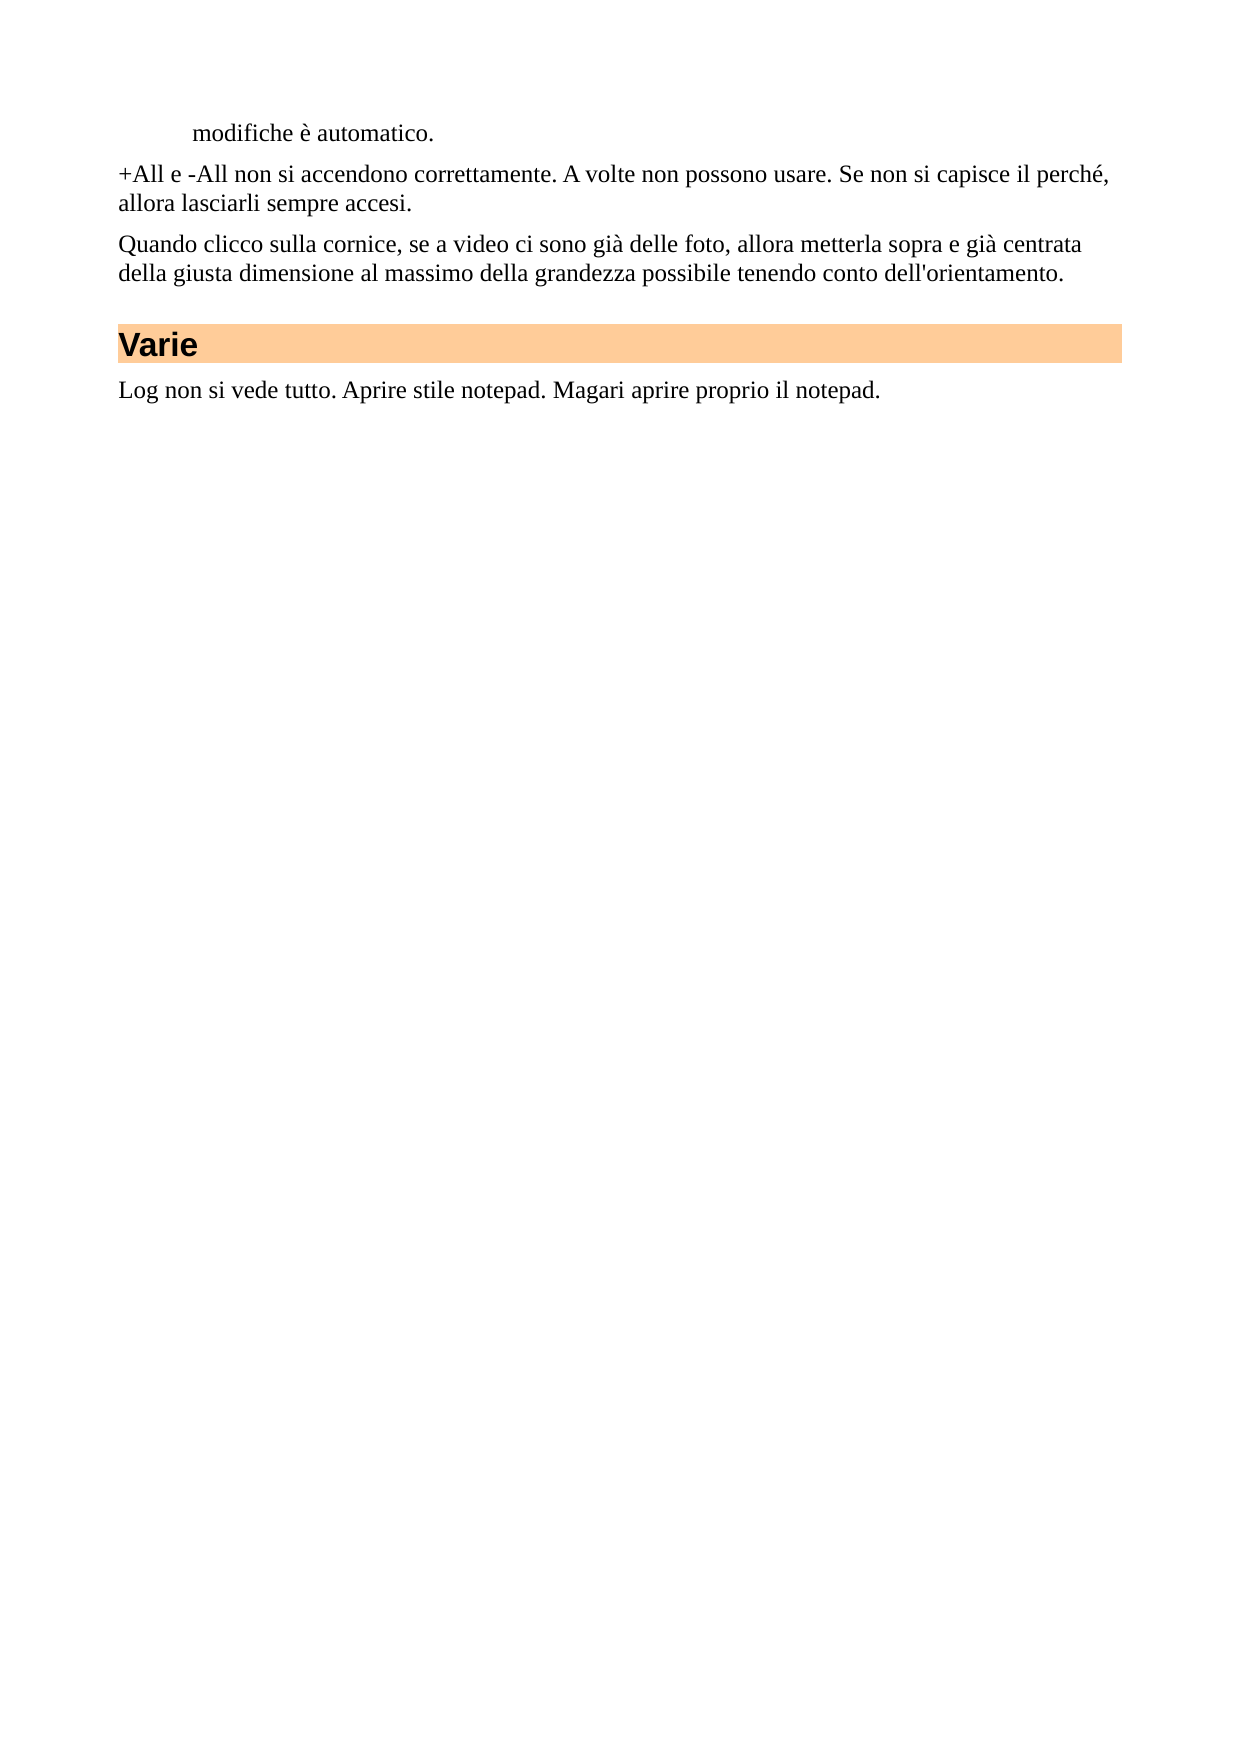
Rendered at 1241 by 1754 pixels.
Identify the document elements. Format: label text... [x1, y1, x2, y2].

text Log non si vede tutto. Aprire stile notepad. Magari aprire proprio il notepad. [118, 376, 1122, 404]
text +All e -All non si accendono correttamente. A volte non possono usare. Se non si capisce il perché, allora lasciarli sempre accesi. [118, 159, 1122, 217]
text Quando clicco sulla cornice, se a video ci sono già delle foto, allora metterla sopra e già centrata della giusta dimensione al massimo della grandezza possibile tenendo conto dell'orientamento. [118, 229, 1122, 287]
text modifiche è automatico. [192, 118, 1122, 147]
subtitle Varie [118, 324, 1122, 363]
